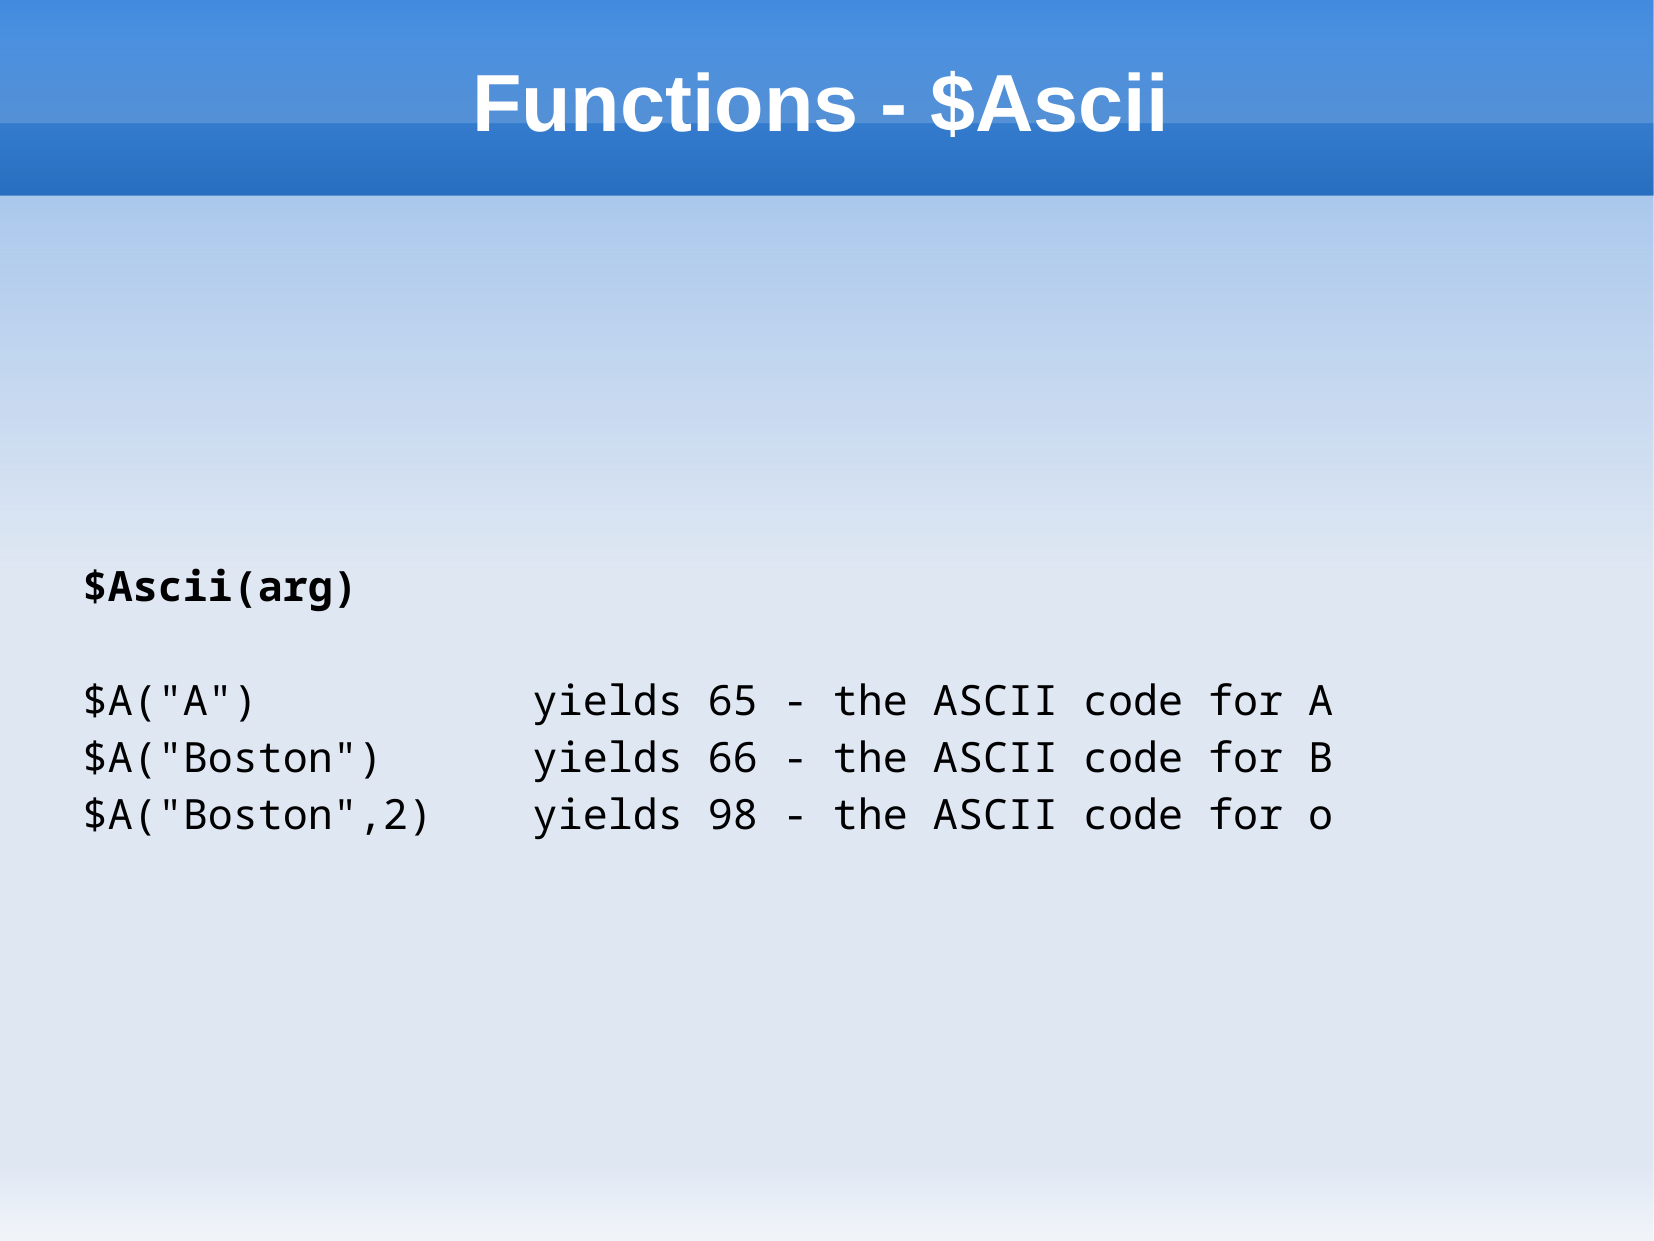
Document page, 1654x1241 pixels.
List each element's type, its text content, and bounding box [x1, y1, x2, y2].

title Functions - $Ascii [76, 0, 1565, 208]
picture [0, 0, 1654, 1241]
subtitle $Ascii(arg) $A("A") yields 65 - the ASCII code for A $A("Boston") yields 66 - the ASCII code for B $A("Boston",2) yields 98 - the ASCII code for o [82, 290, 1571, 1109]
